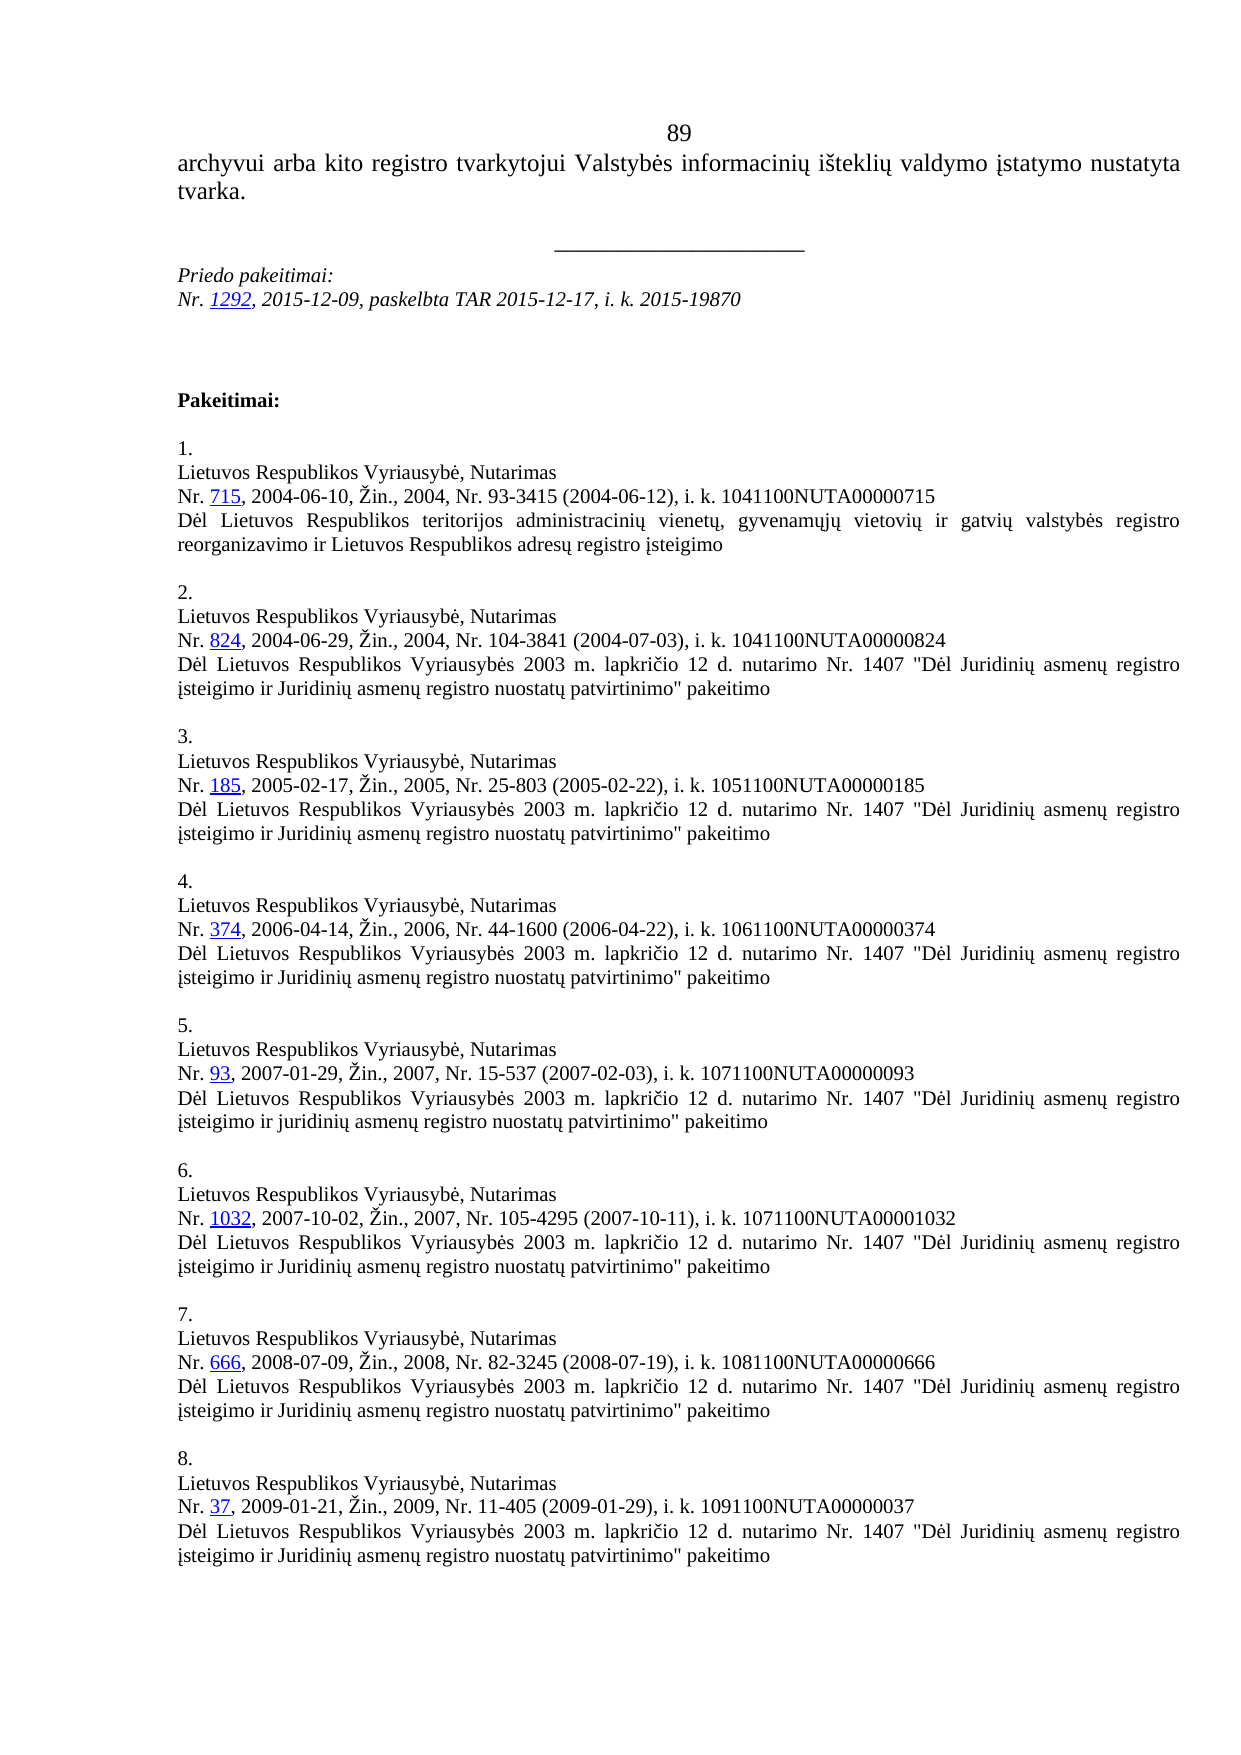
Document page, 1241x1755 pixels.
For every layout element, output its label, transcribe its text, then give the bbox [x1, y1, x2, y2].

text 1. [177, 436, 1181, 460]
text Pakeitimai: [177, 388, 1181, 412]
text Lietuvos Respublikos Vyriausybė, Nutarimas [177, 748, 1181, 773]
text Lietuvos Respublikos Vyriausybė, Nutarimas [177, 1182, 1181, 1206]
text Lietuvos Respublikos Vyriausybė, Nutarimas [177, 1470, 1181, 1494]
text 5. [177, 1013, 1181, 1037]
text 4. [177, 869, 1181, 893]
text Priedo pakeitimai: [177, 263, 1181, 287]
text Nr. 37, 2009-01-21, Žin., 2009, Nr. 11-405 (2009-01-29), i. k. 1091100NUTA00000037 [177, 1494, 1181, 1518]
text Nr. 374, 2006-04-14, Žin., 2006, Nr. 44-1600 (2006-04-22), i. k. 1061100NUTA00000374 [177, 917, 1181, 941]
text Nr. 1292, 2015-12-09, paskelbta TAR 2015-12-17, i. k. 2015-19870 [177, 287, 1181, 311]
text Nr. 93, 2007-01-29, Žin., 2007, Nr. 15-537 (2007-02-03), i. k. 1071100NUTA00000093 [177, 1061, 1181, 1085]
text Lietuvos Respublikos Vyriausybė, Nutarimas [177, 1326, 1181, 1350]
text Lietuvos Respublikos Vyriausybė, Nutarimas [177, 460, 1181, 484]
text 7. [177, 1302, 1181, 1326]
text Dėl Lietuvos Respublikos Vyriausybės 2003 m. lapkričio 12 d. nutarimo Nr. 1407 "Dėl Juridinių asmenų registro įsteigimo ir Juridinių asmenų registro nuostatų patvirtinimo" pakeitimo [177, 1230, 1181, 1278]
text Nr. 185, 2005-02-17, Žin., 2005, Nr. 25-803 (2005-02-22), i. k. 1051100NUTA00000185 [177, 773, 1181, 797]
text Lietuvos Respublikos Vyriausybė, Nutarimas [177, 893, 1181, 917]
text Lietuvos Respublikos Vyriausybė, Nutarimas [177, 604, 1181, 628]
text Nr. 1032, 2007-10-02, Žin., 2007, Nr. 105-4295 (2007-10-11), i. k. 1071100NUTA00001032 [177, 1206, 1181, 1230]
text archyvui arba kito registro tvarkytojui Valstybės informacinių išteklių valdymo įstatymo nustatyta tvarka. [177, 148, 1181, 205]
text Dėl Lietuvos Respublikos Vyriausybės 2003 m. lapkričio 12 d. nutarimo Nr. 1407 "Dėl Juridinių asmenų registro įsteigimo ir Juridinių asmenų registro nuostatų patvirtinimo" pakeitimo [177, 1518, 1181, 1567]
text Dėl Lietuvos Respublikos Vyriausybės 2003 m. lapkričio 12 d. nutarimo Nr. 1407 "Dėl Juridinių asmenų registro įsteigimo ir Juridinių asmenų registro nuostatų patvirtinimo" pakeitimo [177, 797, 1181, 845]
text 8. [177, 1446, 1181, 1470]
text Nr. 824, 2004-06-29, Žin., 2004, Nr. 104-3841 (2004-07-03), i. k. 1041100NUTA00000824 [177, 628, 1181, 652]
text –––––––––––––––––––– [177, 234, 1181, 263]
text Nr. 715, 2004-06-10, Žin., 2004, Nr. 93-3415 (2004-06-12), i. k. 1041100NUTA00000715 [177, 484, 1181, 508]
text Dėl Lietuvos Respublikos Vyriausybės 2003 m. lapkričio 12 d. nutarimo Nr. 1407 "Dėl Juridinių asmenų registro įsteigimo ir juridinių asmenų registro nuostatų patvirtinimo" pakeitimo [177, 1085, 1181, 1133]
text 6. [177, 1158, 1181, 1182]
text 2. [177, 580, 1181, 604]
text Dėl Lietuvos Respublikos Vyriausybės 2003 m. lapkričio 12 d. nutarimo Nr. 1407 "Dėl Juridinių asmenų registro įsteigimo ir Juridinių asmenų registro nuostatų patvirtinimo" pakeitimo [177, 652, 1181, 700]
text 3. [177, 724, 1181, 748]
text Dėl Lietuvos Respublikos teritorijos administracinių vienetų, gyvenamųjų vietovių ir gatvių valstybės registro reorganizavimo ir Lietuvos Respublikos adresų registro įsteigimo [177, 508, 1181, 556]
text Nr. 666, 2008-07-09, Žin., 2008, Nr. 82-3245 (2008-07-19), i. k. 1081100NUTA00000666 [177, 1350, 1181, 1374]
text Dėl Lietuvos Respublikos Vyriausybės 2003 m. lapkričio 12 d. nutarimo Nr. 1407 "Dėl Juridinių asmenų registro įsteigimo ir Juridinių asmenų registro nuostatų patvirtinimo" pakeitimo [177, 1374, 1181, 1422]
text Dėl Lietuvos Respublikos Vyriausybės 2003 m. lapkričio 12 d. nutarimo Nr. 1407 "Dėl Juridinių asmenų registro įsteigimo ir Juridinių asmenų registro nuostatų patvirtinimo" pakeitimo [177, 941, 1181, 989]
text Lietuvos Respublikos Vyriausybė, Nutarimas [177, 1037, 1181, 1061]
